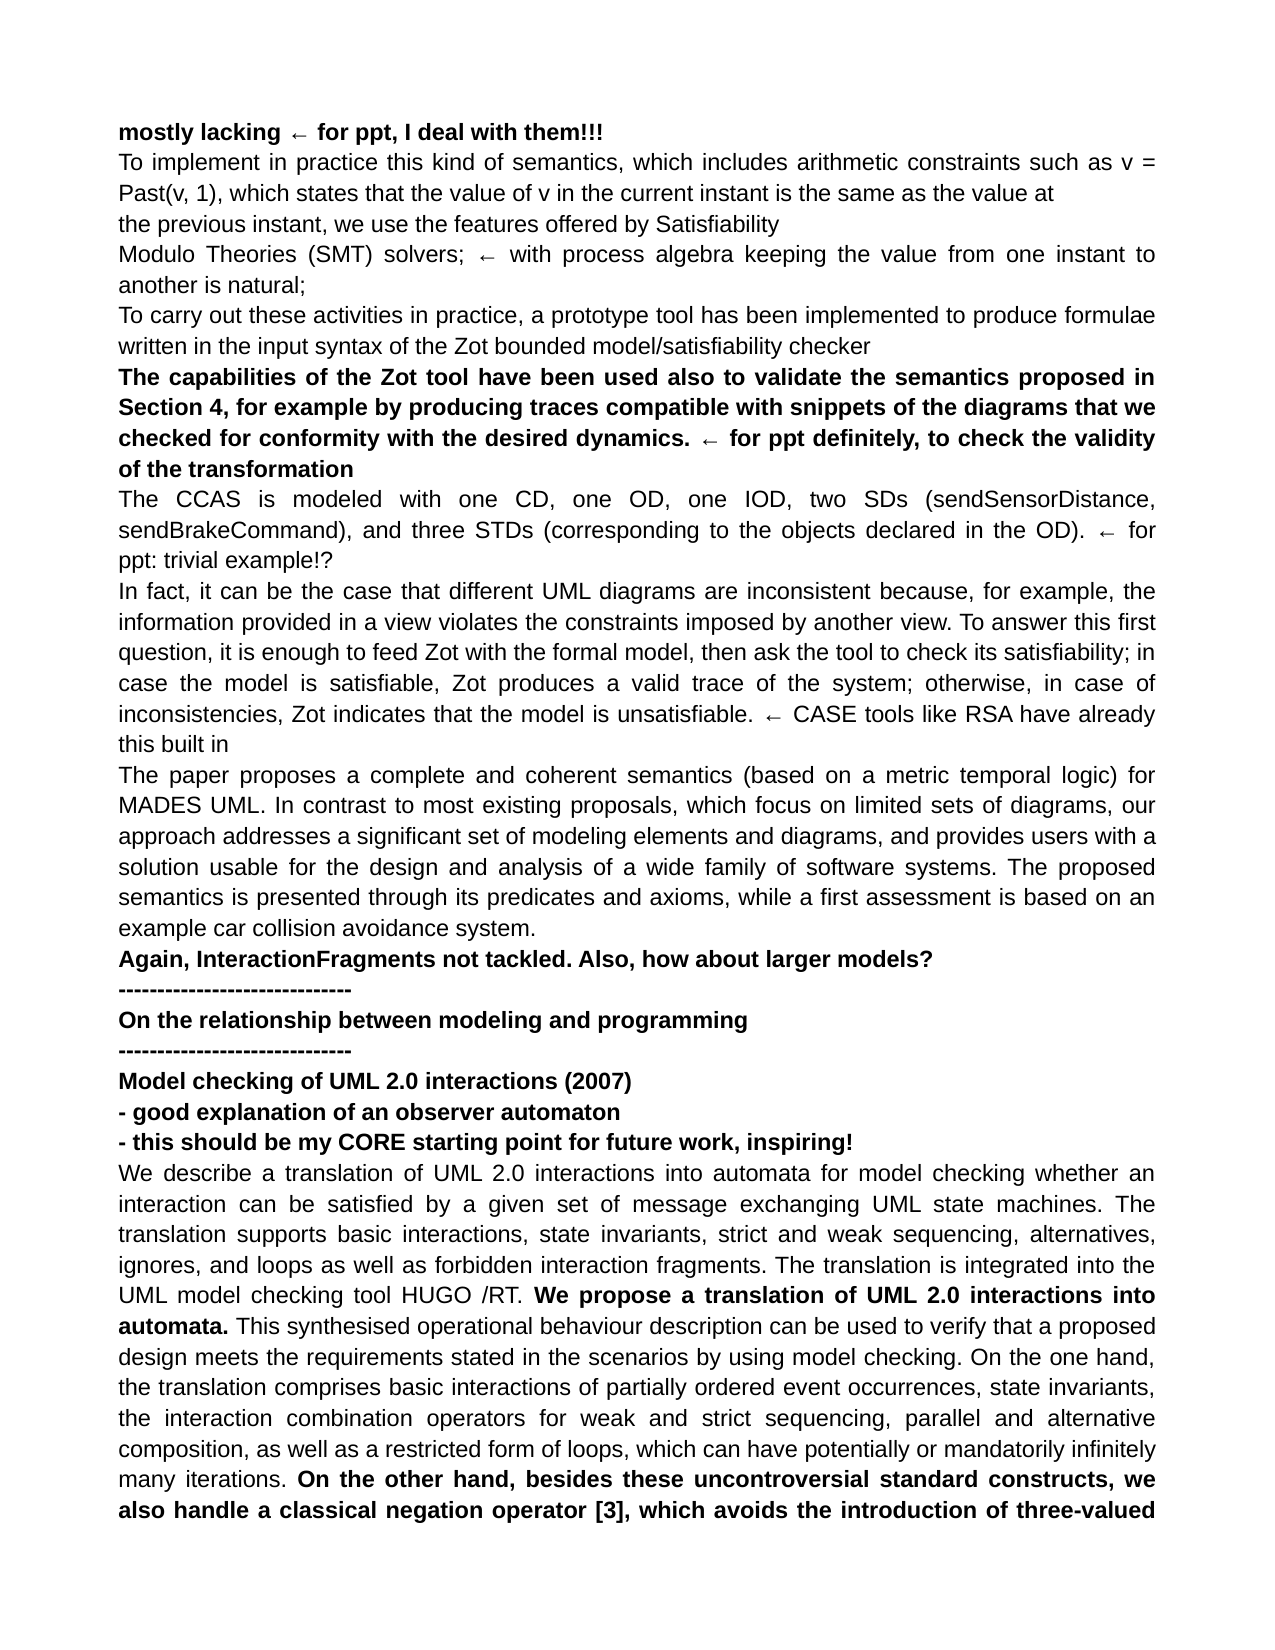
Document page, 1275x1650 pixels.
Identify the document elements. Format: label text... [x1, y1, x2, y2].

text - good explanation of an observer automaton [118, 1098, 1157, 1125]
text On the relationship between modeling and programming [118, 1006, 1157, 1033]
text the previous instant, we use the features offered by Satisfiability [118, 210, 1157, 237]
text ------------------------------ [118, 1037, 1157, 1064]
text The CCAS is modeled with one CD, one OD, one IOD, two SDs (sendSensorDistance, sendBrakeCommand), and three STDs (corresponding to the objects declared in the OD). ← for ppt: trivial example!? [118, 486, 1157, 574]
text The capabilities of the Zot tool have been used also to validate the semantics proposed in Section 4, for example by producing traces compatible with snippets of the diagrams that we checked for conformity with the desired dynamics. ← for ppt definitely, to check the validity of the transformation [118, 363, 1157, 482]
text Model checking of UML 2.0 interactions (2007) [118, 1067, 1157, 1094]
text - this should be my CORE starting point for future work, inspiring! [118, 1129, 1157, 1156]
text In fact, it can be the case that different UML diagrams are inconsistent because, for example, the information provided in a view violates the constraints imposed by another view. To answer this first question, it is enough to feed Zot with the formal model, then ask the tool to check its satisfiability; in case the model is satisfiable, Zot produces a valid trace of the system; otherwise, in case of inconsistencies, Zot indicates that the model is unsatisfiable. ← CASE tools like RSA have already this built in [118, 577, 1157, 757]
text Modulo Theories (SMT) solvers; ← with process algebra keeping the value from one instant to another is natural; [118, 241, 1157, 298]
text The paper proposes a complete and coherent semantics (based on a metric temporal logic) for MADES UML. In contrast to most existing proposals, which focus on limited sets of diagrams, our approach addresses a significant set of modeling elements and diagrams, and provides users with a solution usable for the design and analysis of a wide family of software systems. The proposed semantics is presented through its predicates and axioms, while a first assessment is based on an example car collision avoidance system. [118, 761, 1157, 941]
text We describe a translation of UML 2.0 interactions into automata for model checking whether an interaction can be satisfied by a given set of message exchanging UML state machines. The translation supports basic interactions, state invariants, strict and weak sequencing, alternatives, ignores, and loops as well as forbidden interaction fragments. The translation is integrated into the UML model checking tool HUGO /RT. We propose a translation of UML 2.0 interactions into automata. This synthesised operational behaviour description can be used to verify that a proposed design meets the requirements stated in the scenarios by using model checking. On the one hand, the translation comprises basic interactions of partially ordered event occurrences, state invariants, the interaction combination operators for weak and strict sequencing, parallel and alternative composition, as well as a restricted form of loops, which can have potentially or mandatorily infinitely many iterations. On the other hand, besides these uncontroversial standard constructs, we also handle a classical negation operator [3], which avoids the introduction of three-valued [118, 1159, 1157, 1523]
text To carry out these activities in practice, a prototype tool has been implemented to produce formulae written in the input syntax of the Zot bounded model/satisfiability checker [118, 302, 1157, 359]
text ------------------------------ [118, 976, 1157, 1002]
text mostly lacking ← for ppt, I deal with them!!! [118, 118, 1157, 145]
text Again, InteractionFragments not tackled. Also, how about larger models? [118, 945, 1157, 972]
text To implement in practice this kind of semantics, which includes arithmetic constraints such as v = Past(v, 1), which states that the value of v in the current instant is the same as the value at [118, 149, 1157, 206]
